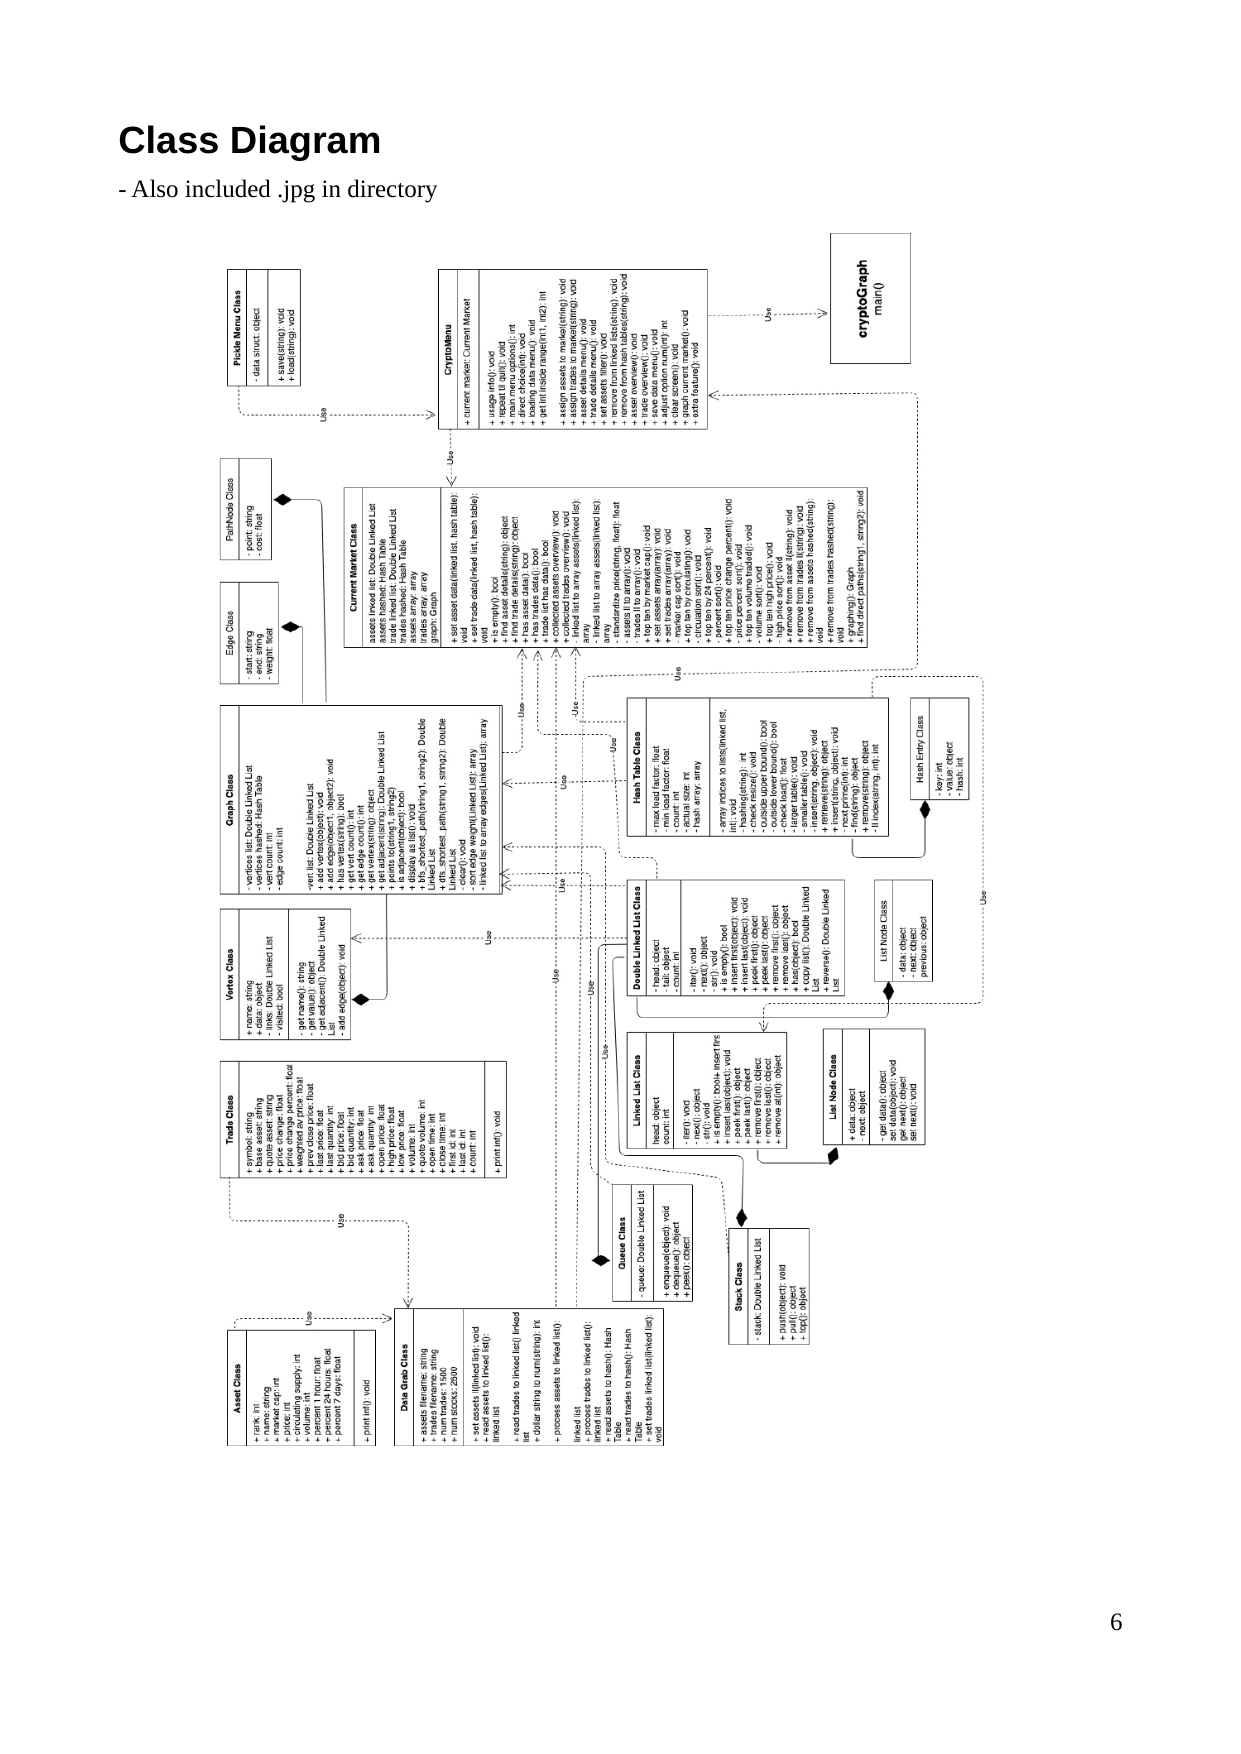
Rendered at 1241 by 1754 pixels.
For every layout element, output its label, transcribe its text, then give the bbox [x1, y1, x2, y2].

subtitle Class Diagram [118, 118, 1122, 162]
text - Also included .jpg in directory [118, 174, 1122, 203]
picture [220, 234, 994, 1445]
